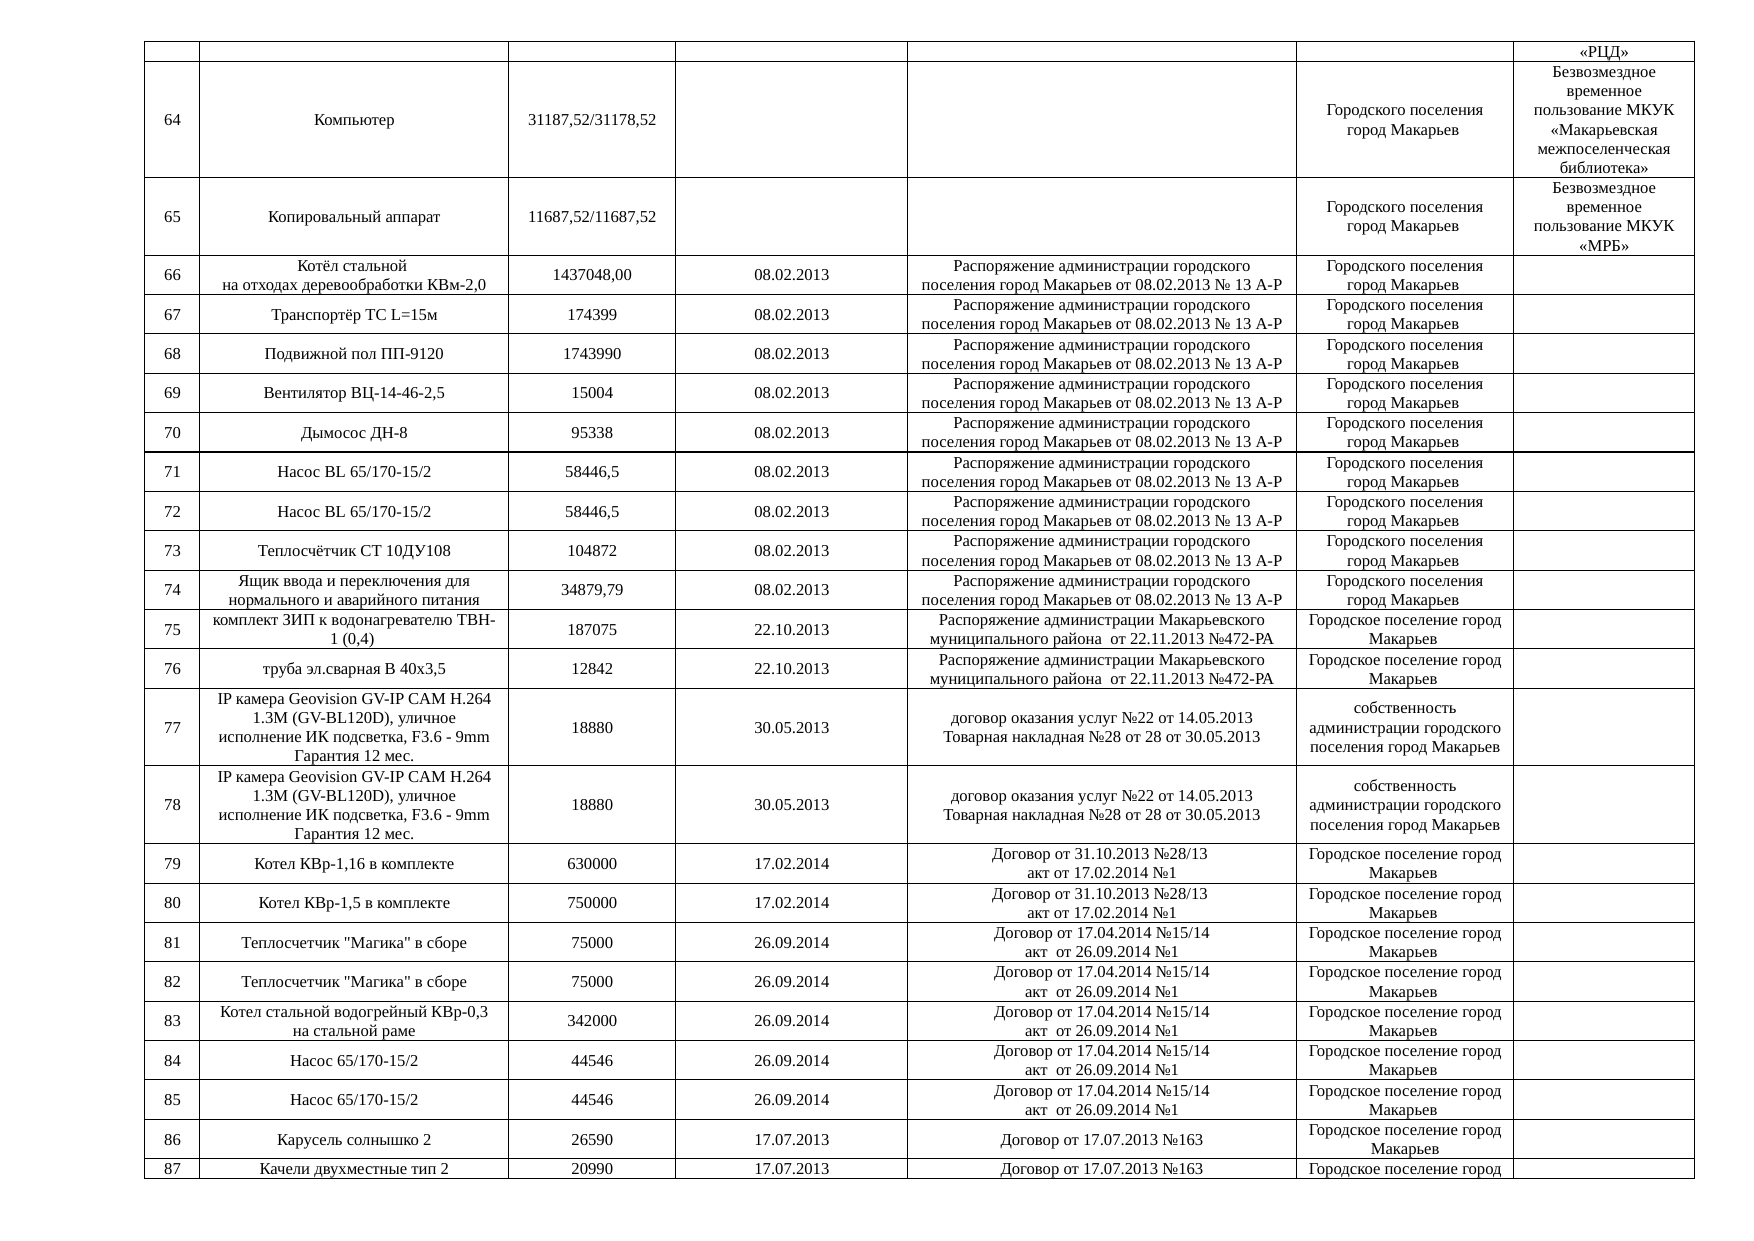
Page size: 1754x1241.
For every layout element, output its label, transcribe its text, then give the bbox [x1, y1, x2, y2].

table_cell Распоряжение администрации городского поселения город Макарьев от 08.02.2013 № 13 А-Р [908, 571, 1296, 609]
table_cell 72 [145, 492, 199, 530]
table_cell 66 [145, 256, 199, 294]
table_cell Городского поселения город Макарьев [1297, 62, 1513, 177]
table_cell 87 [145, 1159, 199, 1178]
table_cell 08.02.2013 [676, 531, 907, 569]
table_cell 86 [145, 1120, 199, 1158]
table_cell [1514, 1120, 1694, 1158]
table_cell 44546 [509, 1080, 675, 1119]
table_cell 174399 [509, 295, 675, 333]
table_cell «РЦД» [1514, 42, 1694, 61]
table_cell Распоряжение администрации городского поселения город Макарьев от 08.02.2013 № 13 А-Р [908, 413, 1296, 451]
table_cell 58446,5 [509, 492, 675, 530]
table_cell 75 [145, 610, 199, 648]
table_cell 26.09.2014 [676, 1080, 907, 1119]
table_cell 17.07.2013 [676, 1159, 907, 1178]
table_cell [1514, 689, 1694, 765]
table_cell [1514, 374, 1694, 412]
table_cell Насос 65/170-15/2 [200, 1041, 508, 1079]
table_cell Теплосчетчик "Магика" в сборе [200, 923, 508, 961]
table_cell Городского поселения город Макарьев [1297, 453, 1513, 491]
table_cell Договор от 31.10.2013 №28/13 акт от 17.02.2014 №1 [908, 844, 1296, 882]
table_cell Городского поселения город Макарьев [1297, 295, 1513, 333]
table_cell 84 [145, 1041, 199, 1079]
table_cell 08.02.2013 [676, 492, 907, 530]
table_cell Городское поселение город [1297, 1159, 1513, 1178]
table_cell 31187,52/31178,52 [509, 62, 675, 177]
table_cell Городское поселение город Макарьев [1297, 1080, 1513, 1119]
table_cell [1514, 844, 1694, 882]
table_cell 76 [145, 649, 199, 688]
table_cell Ящик ввода и переключения для нормального и аварийного питания [200, 571, 508, 609]
table_cell Распоряжение администрации городского поселения город Макарьев от 08.02.2013 № 13 А-Р [908, 531, 1296, 569]
table_cell Городского поселения город Макарьев [1297, 374, 1513, 412]
table_cell [1514, 453, 1694, 491]
table_cell Дымосос ДН-8 [200, 413, 508, 451]
table_cell [1514, 610, 1694, 648]
table_cell 08.02.2013 [676, 256, 907, 294]
table_cell Компьютер [200, 62, 508, 177]
table_cell труба эл.сварная В 40х3,5 [200, 649, 508, 688]
table_cell 65 [145, 178, 199, 254]
table_cell 75000 [509, 962, 675, 1001]
table_cell 12842 [509, 649, 675, 688]
table_cell 26.09.2014 [676, 1041, 907, 1079]
table_cell Городское поселение город Макарьев [1297, 844, 1513, 882]
table_cell Распоряжение администрации Макарьевского муниципального района от 22.11.2013 №472-РА [908, 649, 1296, 688]
table_cell 77 [145, 689, 199, 765]
table_cell Договор от 17.04.2014 №15/14 акт от 26.09.2014 №1 [908, 1080, 1296, 1119]
table_cell 18880 [509, 766, 675, 843]
table_cell комплект ЗИП к водонагревателю ТВН-1 (0,4) [200, 610, 508, 648]
table_cell Подвижной пол ПП-9120 [200, 334, 508, 373]
table_cell 81 [145, 923, 199, 961]
table_cell [1514, 923, 1694, 961]
table_cell Городское поселение город Макарьев [1297, 610, 1513, 648]
table_cell 17.02.2014 [676, 884, 907, 922]
table_cell 58446,5 [509, 453, 675, 491]
table_cell 80 [145, 884, 199, 922]
table_cell 08.02.2013 [676, 453, 907, 491]
table_cell Насос BL 65/170-15/2 [200, 492, 508, 530]
table_cell 20990 [509, 1159, 675, 1178]
table_cell 64 [145, 62, 199, 177]
table_cell Безвозмездное временное пользование МКУК «Макарьевская межпоселенческая библиотека» [1514, 62, 1694, 177]
table_cell 75000 [509, 923, 675, 961]
table_cell Договор от 31.10.2013 №28/13 акт от 17.02.2014 №1 [908, 884, 1296, 922]
table_cell 44546 [509, 1041, 675, 1079]
table_cell Котел КВр-1,5 в комплекте [200, 884, 508, 922]
table_cell Городского поселения город Макарьев [1297, 256, 1513, 294]
table_cell Распоряжение администрации городского поселения город Макарьев от 08.02.2013 № 13 А-Р [908, 334, 1296, 373]
table_cell [1514, 571, 1694, 609]
table_cell [200, 42, 508, 61]
table_cell Договор от 17.07.2013 №163 [908, 1159, 1296, 1178]
table_cell 26.09.2014 [676, 962, 907, 1001]
table_cell Распоряжение администрации городского поселения город Макарьев от 08.02.2013 № 13 А-Р [908, 295, 1296, 333]
table_cell Городское поселение город Макарьев [1297, 962, 1513, 1001]
table_cell [1514, 413, 1694, 451]
table_cell Насос BL 65/170-15/2 [200, 453, 508, 491]
table_cell [1514, 884, 1694, 922]
table_cell Насос 65/170-15/2 [200, 1080, 508, 1119]
table_cell Городское поселение город Макарьев [1297, 923, 1513, 961]
table_cell 187075 [509, 610, 675, 648]
table_cell Договор от 17.04.2014 №15/14 акт от 26.09.2014 №1 [908, 962, 1296, 1001]
table_cell Городское поселение город Макарьев [1297, 1002, 1513, 1040]
table_cell Городское поселение город Макарьев [1297, 1120, 1513, 1158]
table_cell Договор от 17.04.2014 №15/14 акт от 26.09.2014 №1 [908, 1002, 1296, 1040]
table_cell 22.10.2013 [676, 649, 907, 688]
table_cell [1514, 1080, 1694, 1119]
table_cell 71 [145, 453, 199, 491]
table_cell [676, 42, 907, 61]
table_cell 08.02.2013 [676, 571, 907, 609]
table_cell 67 [145, 295, 199, 333]
table_cell [1514, 256, 1694, 294]
table_cell 95338 [509, 413, 675, 451]
table_cell 22.10.2013 [676, 610, 907, 648]
table_cell [1514, 1159, 1694, 1178]
table_cell Городского поселения город Макарьев [1297, 178, 1513, 254]
table_cell 83 [145, 1002, 199, 1040]
table_cell Теплосчетчик "Магика" в сборе [200, 962, 508, 1001]
table_cell Договор от 17.07.2013 №163 [908, 1120, 1296, 1158]
table_cell 08.02.2013 [676, 374, 907, 412]
table_cell 104872 [509, 531, 675, 569]
table_cell 68 [145, 334, 199, 373]
table_cell 78 [145, 766, 199, 843]
table_cell собственность администрации городского поселения город Макарьев [1297, 766, 1513, 843]
table_cell Распоряжение администрации городского поселения город Макарьев от 08.02.2013 № 13 А-Р [908, 256, 1296, 294]
table_cell Городского поселения город Макарьев [1297, 492, 1513, 530]
table_cell 34879,79 [509, 571, 675, 609]
table_cell [145, 42, 199, 61]
table_cell Городское поселение город Макарьев [1297, 884, 1513, 922]
table_cell 1437048,00 [509, 256, 675, 294]
table_cell Карусель солнышко 2 [200, 1120, 508, 1158]
table_cell [908, 178, 1296, 254]
table_cell Котёл стальной на отходах деревообработки КВм-2,0 [200, 256, 508, 294]
table_cell 82 [145, 962, 199, 1001]
table_cell Распоряжение администрации Макарьевского муниципального района от 22.11.2013 №472-РА [908, 610, 1296, 648]
table_cell Городского поселения город Макарьев [1297, 413, 1513, 451]
table_cell Договор от 17.04.2014 №15/14 акт от 26.09.2014 №1 [908, 923, 1296, 961]
table_cell Копировальный аппарат [200, 178, 508, 254]
table_cell 11687,52/11687,52 [509, 178, 675, 254]
table_cell 30.05.2013 [676, 689, 907, 765]
table_cell [1514, 295, 1694, 333]
table_cell 342000 [509, 1002, 675, 1040]
table_cell [908, 62, 1296, 177]
table_cell 26.09.2014 [676, 1002, 907, 1040]
table_cell [1514, 962, 1694, 1001]
table_cell договор оказания услуг №22 от 14.05.2013 Товарная накладная №28 от 28 от 30.05.2013 [908, 766, 1296, 843]
table_cell Теплосчётчик СТ 10ДУ108 [200, 531, 508, 569]
table_cell [1514, 531, 1694, 569]
table_cell [1514, 492, 1694, 530]
table_cell 73 [145, 531, 199, 569]
table_cell 08.02.2013 [676, 413, 907, 451]
table_cell договор оказания услуг №22 от 14.05.2013 Товарная накладная №28 от 28 от 30.05.2013 [908, 689, 1296, 765]
table_cell Транспортёр ТС L=15м [200, 295, 508, 333]
table_cell 17.02.2014 [676, 844, 907, 882]
table_cell 630000 [509, 844, 675, 882]
table_cell [676, 178, 907, 254]
table_cell Вентилятор ВЦ-14-46-2,5 [200, 374, 508, 412]
table_cell Котел КВр-1,16 в комплекте [200, 844, 508, 882]
table_cell 69 [145, 374, 199, 412]
table_cell [1514, 334, 1694, 373]
table_cell [1514, 766, 1694, 843]
table_cell 15004 [509, 374, 675, 412]
table_cell 750000 [509, 884, 675, 922]
table_cell 26.09.2014 [676, 923, 907, 961]
table_cell Городского поселения город Макарьев [1297, 334, 1513, 373]
table_cell 18880 [509, 689, 675, 765]
table_cell 70 [145, 413, 199, 451]
table_cell [1514, 1002, 1694, 1040]
table_cell Городского поселения город Макарьев [1297, 571, 1513, 609]
table_cell Безвозмездное временное пользование МКУК «МРБ» [1514, 178, 1694, 254]
table_cell Распоряжение администрации городского поселения город Макарьев от 08.02.2013 № 13 А-Р [908, 374, 1296, 412]
table_cell 08.02.2013 [676, 334, 907, 373]
table_cell [1297, 42, 1513, 61]
table_cell 1743990 [509, 334, 675, 373]
table_cell Городское поселение город Макарьев [1297, 1041, 1513, 1079]
table_cell собственность администрации городского поселения город Макарьев [1297, 689, 1513, 765]
table_cell 79 [145, 844, 199, 882]
table_cell 74 [145, 571, 199, 609]
table_cell [1514, 1041, 1694, 1079]
table_cell IP камера Geovision GV-IP CAM H.264 1.3M (GV-BL120D), уличное исполнение ИК подсветка, F3.6 - 9mm Гарантия 12 мес. [200, 689, 508, 765]
table_cell 26590 [509, 1120, 675, 1158]
table_cell Распоряжение администрации городского поселения город Макарьев от 08.02.2013 № 13 А-Р [908, 492, 1296, 530]
table_cell Качели двухместные тип 2 [200, 1159, 508, 1178]
table_cell 30.05.2013 [676, 766, 907, 843]
table_cell IP камера Geovision GV-IP CAM H.264 1.3M (GV-BL120D), уличное исполнение ИК подсветка, F3.6 - 9mm Гарантия 12 мес. [200, 766, 508, 843]
table_cell Договор от 17.04.2014 №15/14 акт от 26.09.2014 №1 [908, 1041, 1296, 1079]
table_cell [509, 42, 675, 61]
table_cell Распоряжение администрации городского поселения город Макарьев от 08.02.2013 № 13 А-Р [908, 453, 1296, 491]
table_cell Городского поселения город Макарьев [1297, 531, 1513, 569]
table_cell 85 [145, 1080, 199, 1119]
table_cell Котел стальной водогрейный КВр-0,3 на стальной раме [200, 1002, 508, 1040]
table_cell Городское поселение город Макарьев [1297, 649, 1513, 688]
table_cell [908, 42, 1296, 61]
table_cell [1514, 649, 1694, 688]
table_cell 08.02.2013 [676, 295, 907, 333]
table_cell 17.07.2013 [676, 1120, 907, 1158]
table_cell [676, 62, 907, 177]
